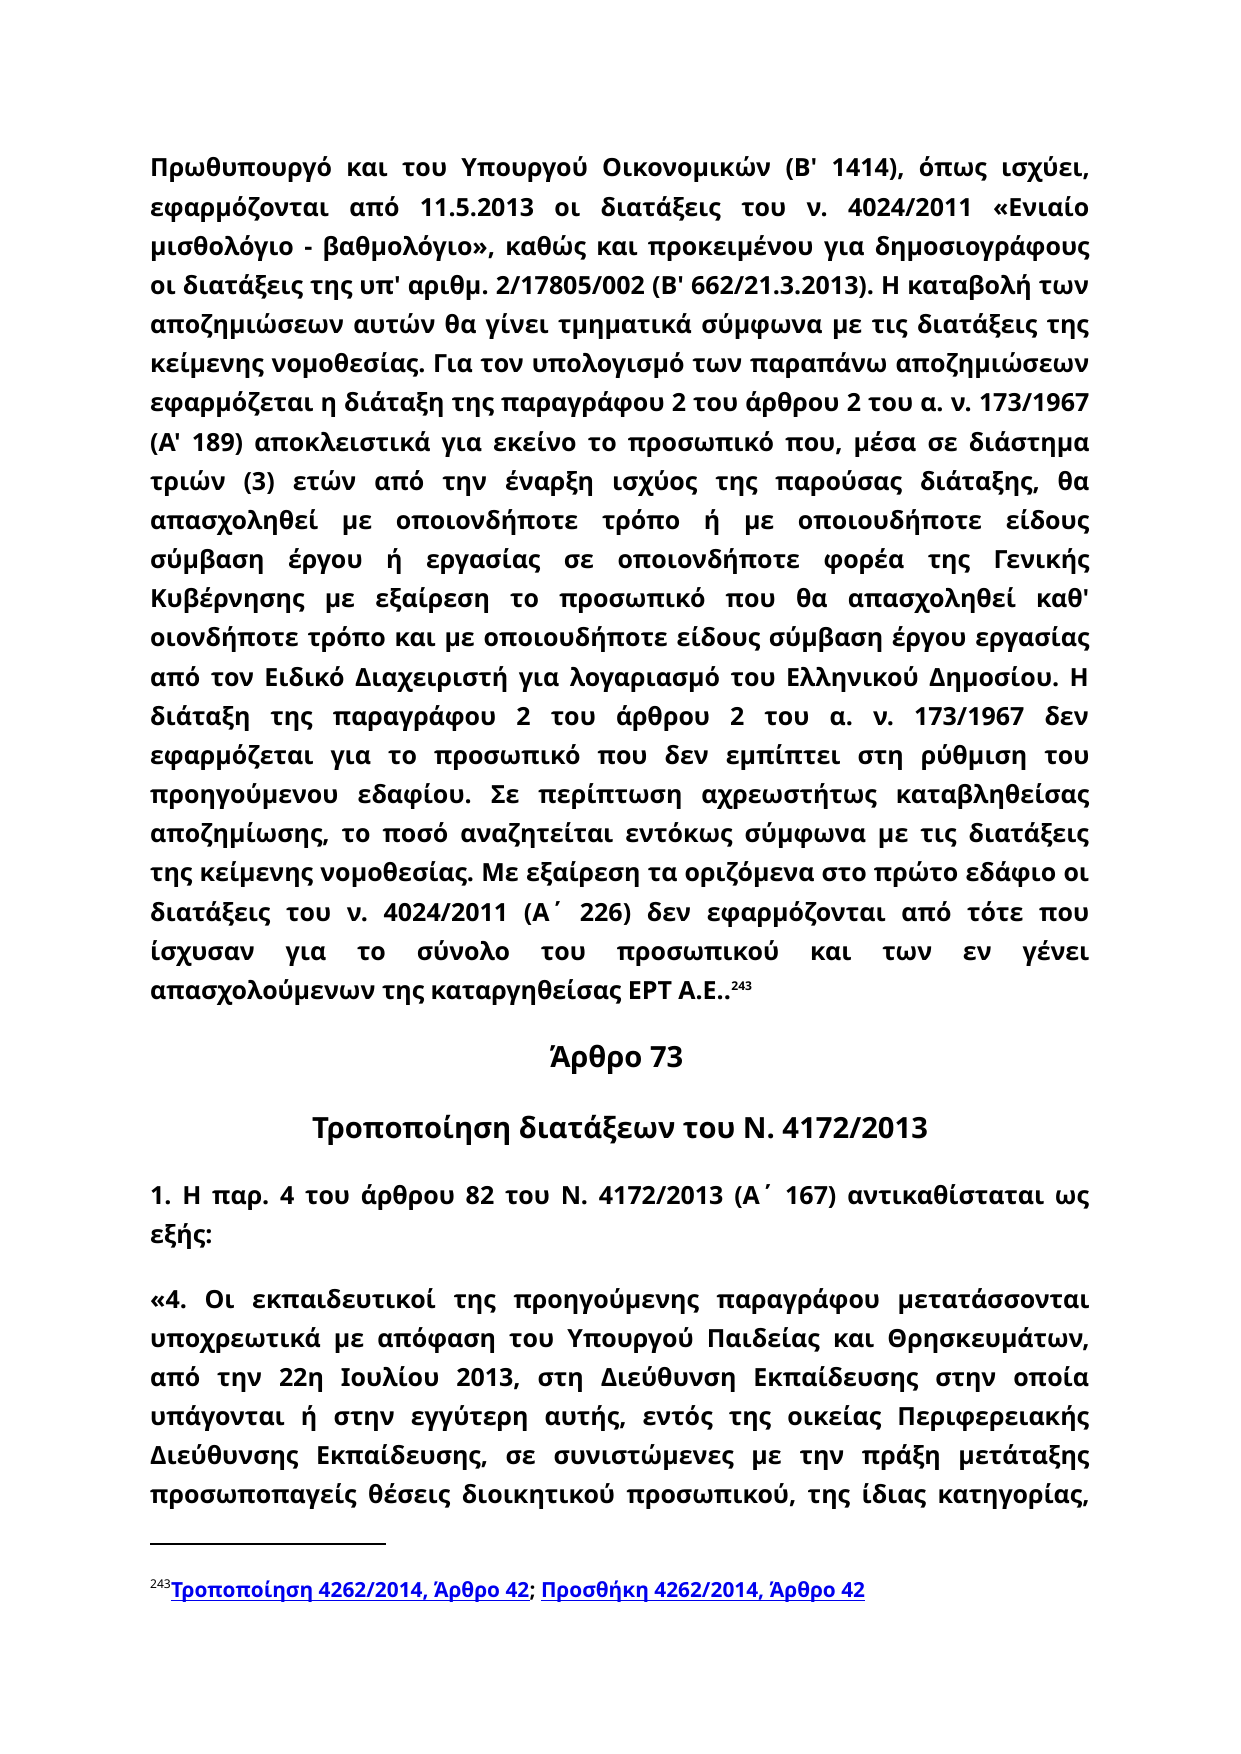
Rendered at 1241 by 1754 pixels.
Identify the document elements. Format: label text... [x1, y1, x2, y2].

text 1. Η παρ. 4 του άρθρου 82 του Ν. 4172/2013 (Α΄ 167) αντικαθίσταται ως εξής: [150, 1178, 1090, 1251]
text Τροποποίηση 4262/2014, Άρθρο 42; Προσθήκη 4262/2014, Άρθρο 42 [150, 1576, 1090, 1604]
subtitle Τροποποίηση διατάξεων του Ν. 4172/2013 [150, 1107, 1090, 1147]
text Πρωθυπουργό και του Υπουργού Οικονομικών (Β' 1414), όπως ισχύει, εφαρμόζονται από 11.5.2013 οι διατάξεις του ν. 4024/2011 «Ενιαίο μισθολόγιο - βαθμολόγιο», καθώς και προκειμένου για δημοσιογράφους οι διατάξεις της υπ' αριθμ. 2/17805/002 (Β' 662/21.3.2013). Η καταβολή των αποζημιώσεων αυτών θα γίνει τμηματικά σύμφωνα με τις διατάξεις της κείμενης νομοθεσίας. Για τον υπολογισμό των παραπάνω αποζημιώσεων εφαρμόζεται η διάταξη της παραγράφου 2 του άρθρου 2 του α. ν. 173/1967 (Α' 189) αποκλειστικά για εκείνο το προσωπικό που, μέσα σε διάστημα τριών (3) ετών από την έναρξη ισχύος της παρούσας διάταξης, θα απασχοληθεί με οποιονδήποτε τρόπο ή με οποιουδήποτε είδους σύμβαση έργου ή εργασίας σε οποιονδήποτε φορέα της Γενικής Κυβέρνησης με εξαίρεση το προσωπικό που θα απασχοληθεί καθ' οιονδήποτε τρόπο και με οποιουδήποτε είδους σύμβαση έργου εργασίας από τον Ειδικό Διαχειριστή για λογαριασμό του Ελληνικού Δημοσίου. Η διάταξη της παραγράφου 2 του άρθρου 2 του α. ν. 173/1967 δεν εφαρμόζεται για το προσωπικό που δεν εμπίπτει στη ρύθμιση του προηγούμενου εδαφίου. Σε περίπτωση αχρεωστήτως καταβληθείσας αποζημίωσης, το ποσό αναζητείται εντόκως σύμφωνα με τις διατάξεις της κείμενης νομοθεσίας. Με εξαίρεση τα οριζόμενα στο πρώτο εδάφιο οι διατάξεις του ν. 4024/2011 (Α΄ 226) δεν εφαρμόζονται από τότε που ίσχυσαν για το σύνολο του προσωπικού και των εν γένει απασχολούμενων της καταργηθείσας ΕΡΤ Α.Ε.. [150, 150, 1090, 1007]
subtitle Άρθρο 73 [150, 1037, 1090, 1076]
text «4. Οι εκπαιδευτικοί της προηγούμενης παραγράφου μετατάσσονται υποχρεωτικά με απόφαση του Υπουργού Παιδείας και Θρησκευμάτων, από την 22η Ιουλίου 2013, στη Διεύθυνση Εκπαίδευσης στην οποία υπάγονται ή στην εγγύτερη αυτής, εντός της οικείας Περιφερειακής Διεύθυνσης Εκπαίδευσης, σε συνιστώμενες με την πράξη μετάταξης προσωποπαγείς θέσεις διοικητικού προσωπικού, της ίδιας κατηγορίας, [150, 1281, 1090, 1511]
